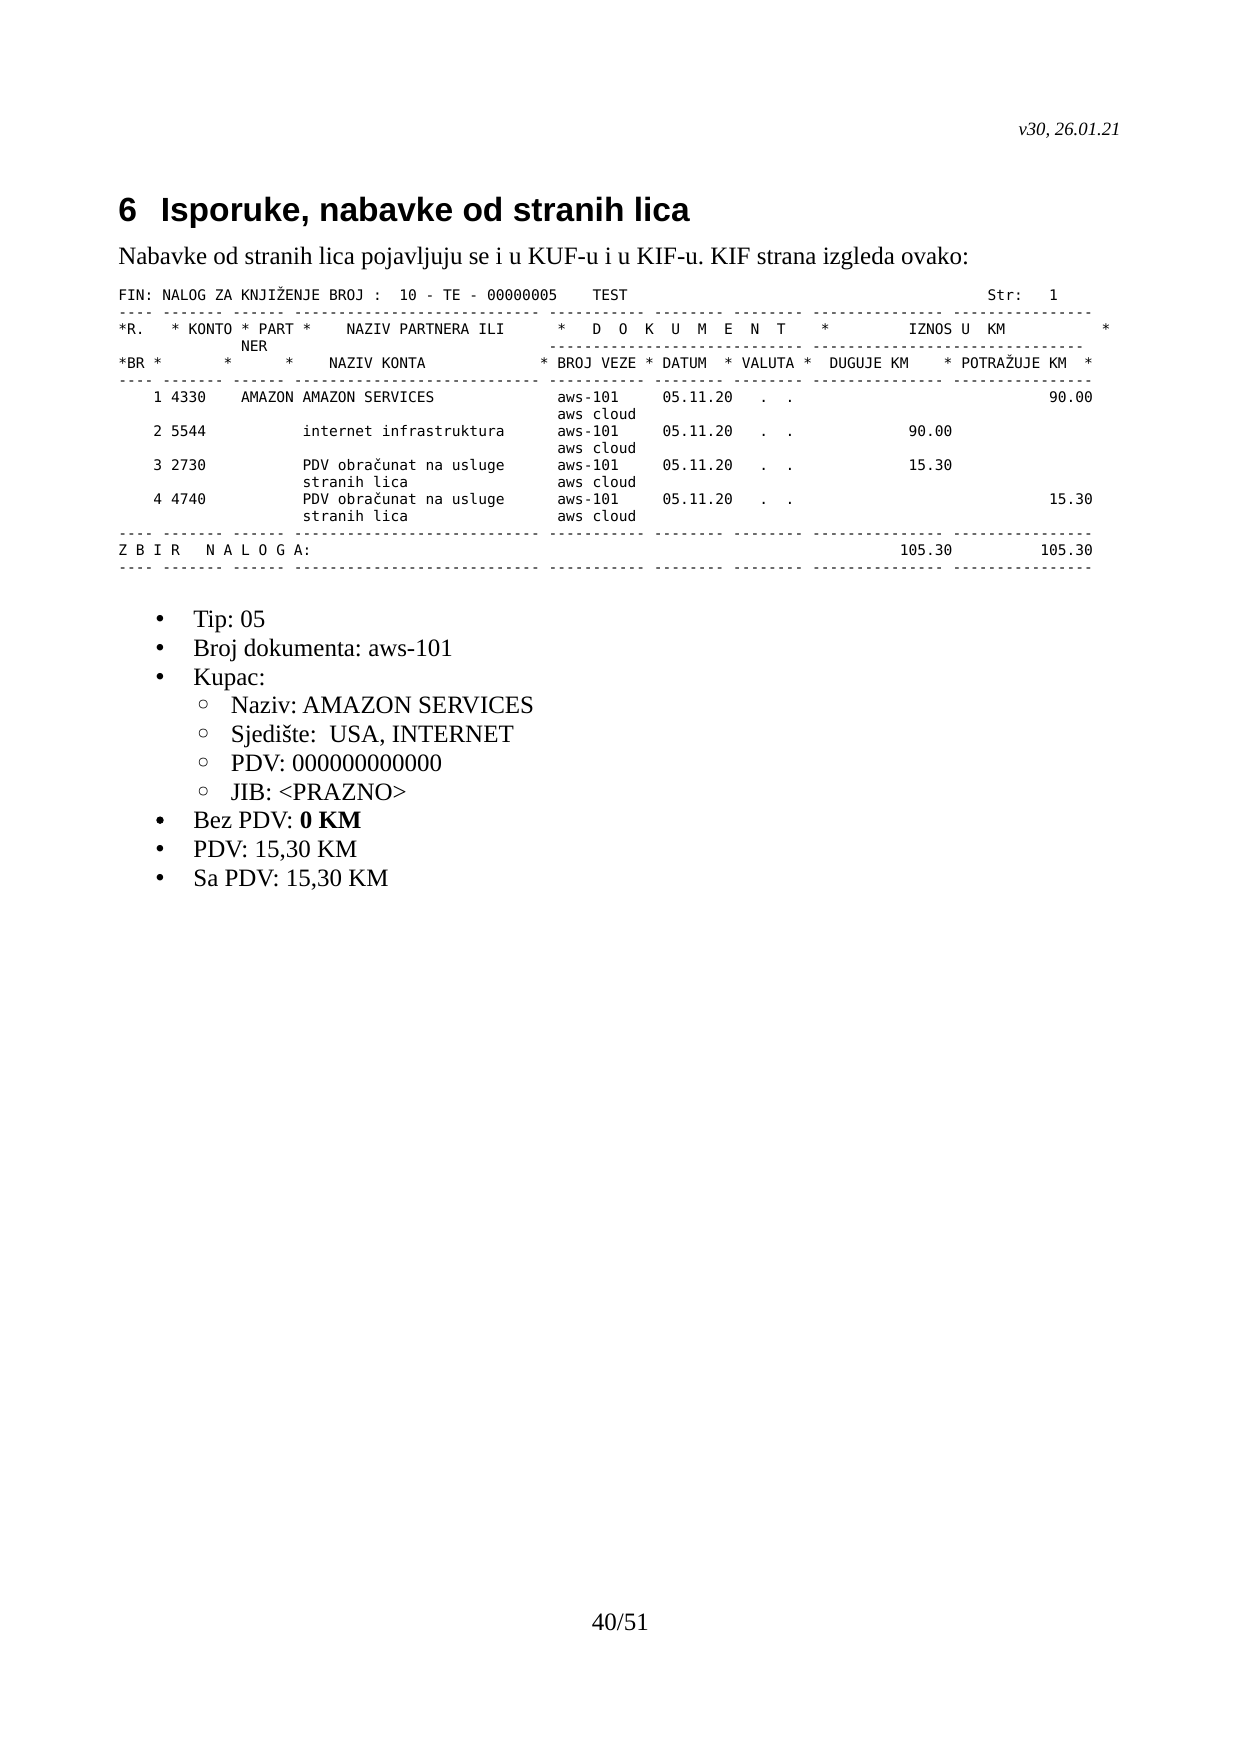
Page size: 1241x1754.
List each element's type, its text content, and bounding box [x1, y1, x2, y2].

text *BR * * * NAZIV KONTA * BROJ VEZE * DATUM * VALUTA * DUGUJE KM * POTRAŽUJE KM * [118, 355, 1122, 372]
text stranih lica aws cloud [118, 508, 1122, 524]
text *R. * KONTO * PART * NAZIV PARTNERA ILI * D O K U M E N T * IZNOS U KM * [118, 321, 1122, 338]
text aws cloud [118, 440, 1122, 457]
list Naziv: AMAZON SERVICES [193, 691, 1122, 719]
text ---- ------- ------ ---------------------------- ----------- -------- -------- --------------- ---------------- [118, 524, 1122, 542]
list PDV: 15,30 KM [156, 834, 1122, 863]
list Bez PDV: 0 KM [156, 806, 1122, 834]
text ---- ------- ------ ---------------------------- ----------- -------- -------- --------------- ---------------- [118, 304, 1122, 321]
text ---- ------- ------ ---------------------------- ----------- -------- -------- --------------- ---------------- [118, 372, 1122, 389]
list Sjedište: USA, INTERNET [193, 719, 1122, 748]
text 3 2730 PDV obračunat na usluge aws-101 05.11.20 . . 15.30 [118, 457, 1122, 474]
list JIB: <PRAZNO> [193, 777, 1122, 806]
text 2 5544 internet infrastruktura aws-101 05.11.20 . . 90.00 [118, 423, 1122, 440]
list Sa PDV: 15,30 KM [156, 863, 1122, 892]
list Kupac: [156, 662, 1122, 691]
list PDV: 000000000000 [193, 748, 1122, 777]
list Tip: 05 [156, 604, 1122, 633]
list Broj dokumenta: aws-101 [156, 633, 1122, 662]
text FIN: NALOG ZA KNJIŽENJE BROJ : 10 - TE - 00000005 TEST Str: 1 [118, 287, 1122, 304]
text stranih lica aws cloud [118, 474, 1122, 491]
subtitle Isporuke, nabavke od stranih lica [118, 190, 1122, 229]
text NER ----------------------------- ------------------------------- [118, 338, 1122, 355]
text 4 4740 PDV obračunat na usluge aws-101 05.11.20 . . 15.30 [118, 491, 1122, 508]
text Z B I R N A L O G A: 105.30 105.30 [118, 542, 1122, 558]
text Nabavke od stranih lica pojavljuju se i u KUF-u i u KIF-u. KIF strana izgleda ovako: [118, 241, 1122, 270]
text aws cloud [118, 406, 1122, 423]
text ---- ------- ------ ---------------------------- ----------- -------- -------- --------------- ---------------- [118, 558, 1122, 576]
text 1 4330 AMAZON AMAZON SERVICES aws-101 05.11.20 . . 90.00 [118, 389, 1122, 406]
